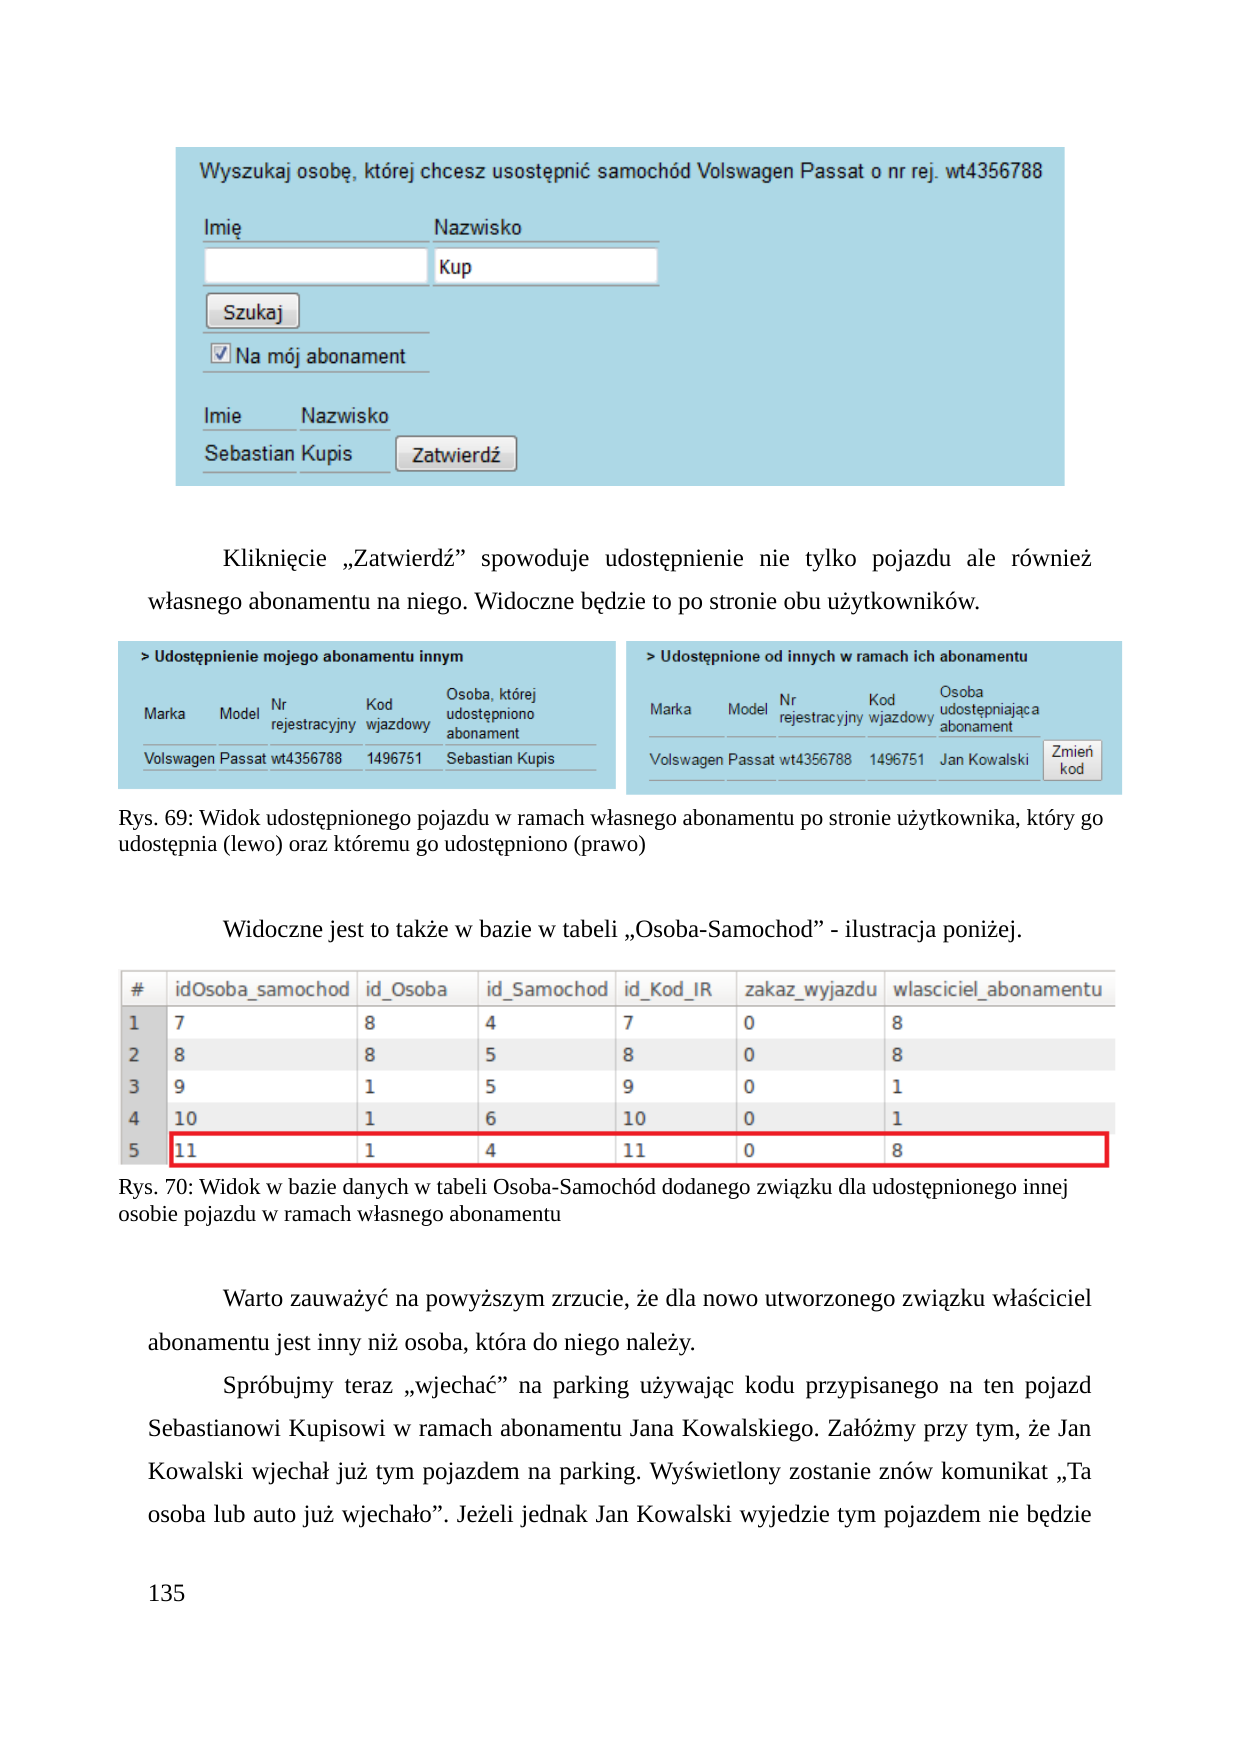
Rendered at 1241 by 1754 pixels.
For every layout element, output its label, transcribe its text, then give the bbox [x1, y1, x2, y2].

text Rys. 70: Widok w bazie danych w tabeli Osoba-Samochód dodanego związku dla udostępnionego innej osobie pojazdu w ramach własnego abonamentu [118, 1174, 1122, 1226]
text Kliknięcie „Zatwierdź” spowoduje udostępnienie nie tylko pojazdu ale również własnego abonamentu na niego. Widoczne będzie to po stronie obu użytkowników. [148, 543, 1093, 614]
picture [118, 969, 1123, 1174]
text Warto zauważyć na powyższym zrzucie, że dla nowo utworzonego związku właściciel abonamentu jest inny niż osoba, która do niego należy. [148, 1283, 1093, 1355]
text Widoczne jest to także w bazie w tabeli „Osoba-Samochod” - ilustracja poniżej. [148, 914, 1093, 943]
picture [175, 147, 1065, 486]
text Spróbujmy teraz „wjechać” na parking używając kodu przypisanego na ten pojazd Sebastianowi Kupisowi w ramach abonamentu Jana Kowalskiego. Załóżmy przy tym, że Jan Kowalski wjechał już tym pojazdem na parking. Wyświetlony zostanie znów komunikat „Ta osoba lub auto już wjechało”. Jeżeli jednak Jan Kowalski wyjedzie tym pojazdem nie będzie [148, 1370, 1093, 1528]
picture [118, 641, 1123, 804]
text Rys. 69: Widok udostępnionego pojazdu w ramach własnego abonamentu po stronie użytkownika, który go udostępnia (lewo) oraz któremu go udostępniono (prawo) [118, 804, 1122, 856]
